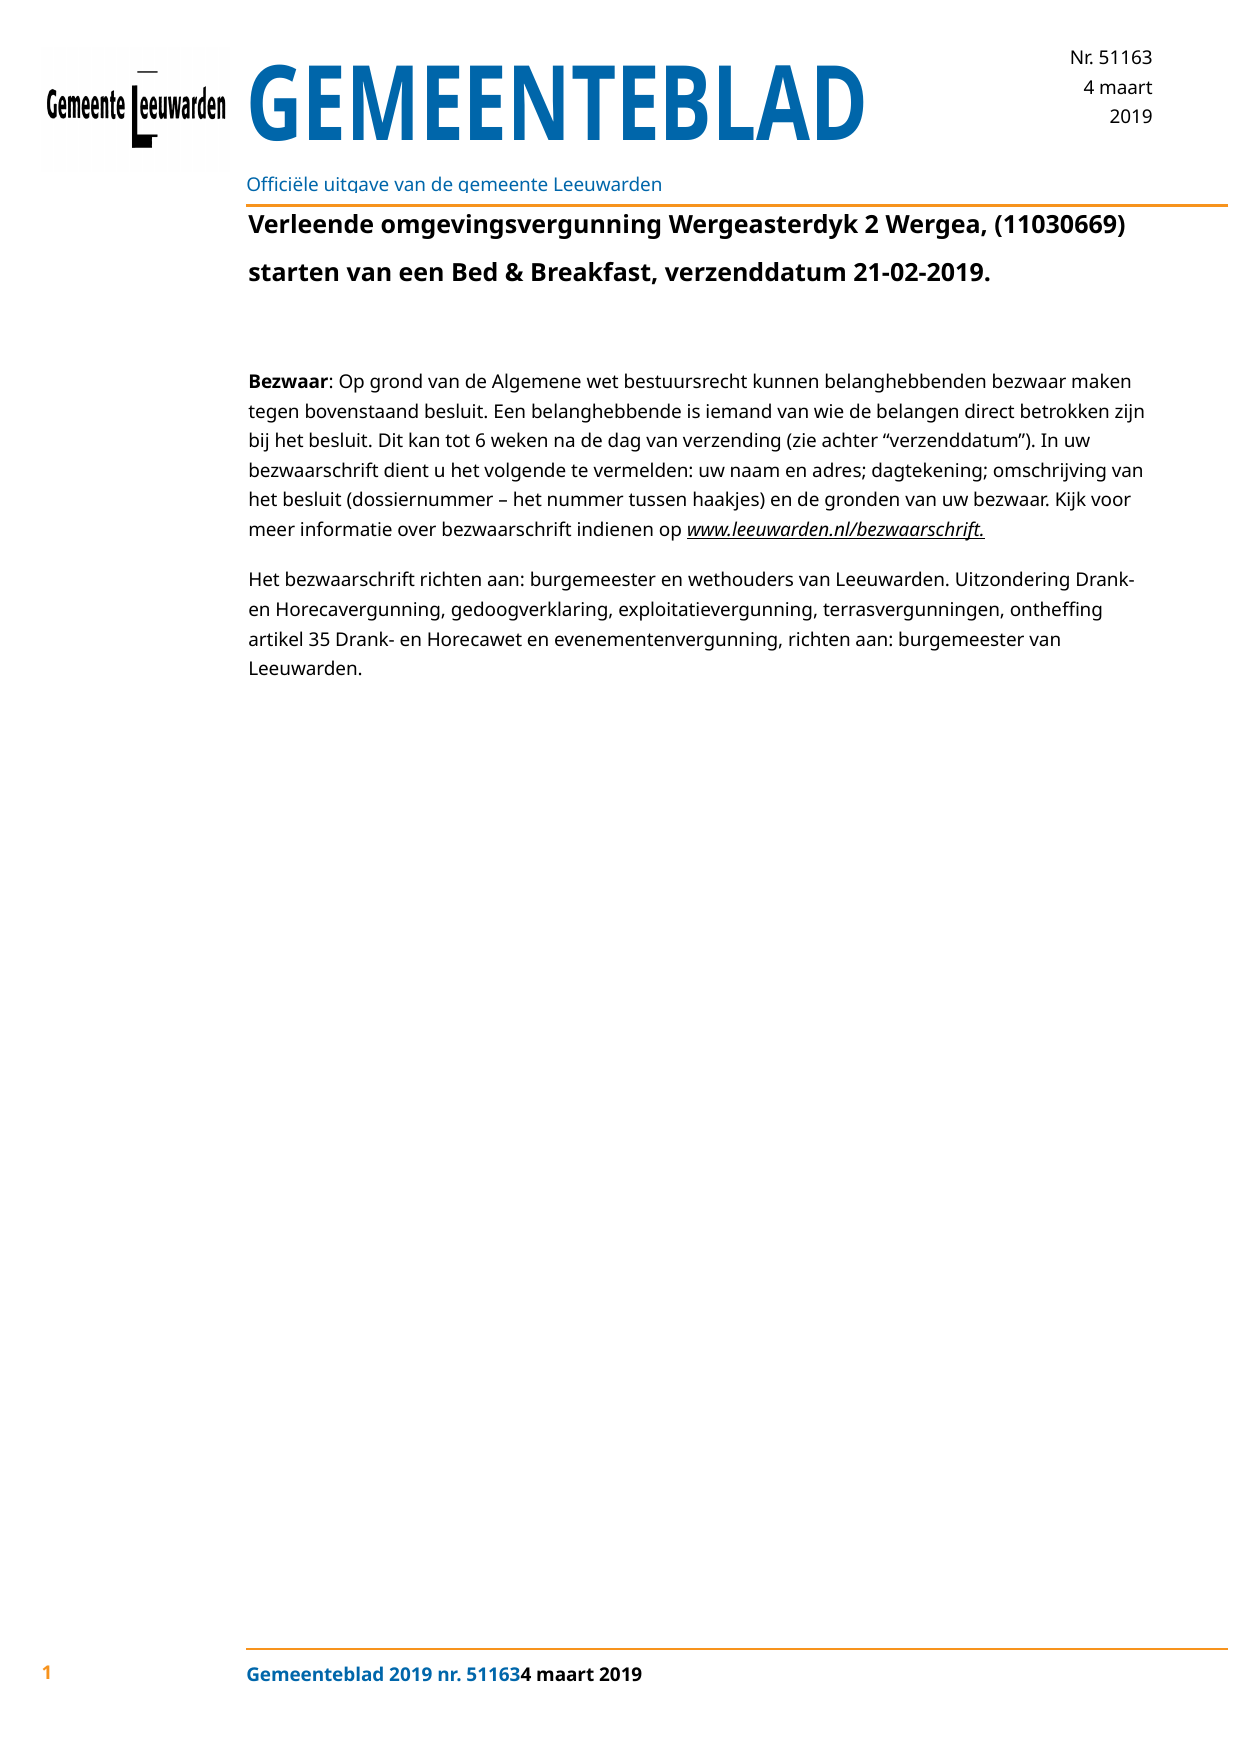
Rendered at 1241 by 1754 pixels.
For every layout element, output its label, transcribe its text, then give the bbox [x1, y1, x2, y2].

text Het bezwaarschrift richten aan: burgemeester en wethouders van Leeuwarden. Uitzondering Drank- en Horecavergunning, gedoogverklaring, exploitatievergunning, terrasvergunningen, ontheffing artikel 35 Drank- en Horecawet en evenementenvergunning, richten aan: burgemeester van Leeuwarden. [248, 567, 1152, 681]
text Bezwaar: Op grond van de Algemene wet bestuursrecht kunnen belanghebbenden bezwaar maken tegen bovenstaand besluit. Een belanghebbende is iemand van wie de belangen direct betrokken zijn bij het besluit. Dit kan tot 6 weken na de dag van verzending (zie achter “verzenddatum”). In uw bezwaarschrift dient u het volgende te vermelden: uw naam en adres; dagtekening; omschrijving van het besluit (dossiernummer – het nummer tussen haakjes) en de gronden van uw bezwaar. Kijk voor meer informatie over bezwaarschrift indienen op www.leeuwarden.nl/bezwaarschrift. [248, 368, 1152, 542]
picture [41, 47, 231, 172]
text Verleende omgevingsvergunning Wergeasterdyk 2 Wergea, (11030669) starten van een Bed & Breakfast, verzenddatum 21-02-2019. [248, 207, 1152, 288]
